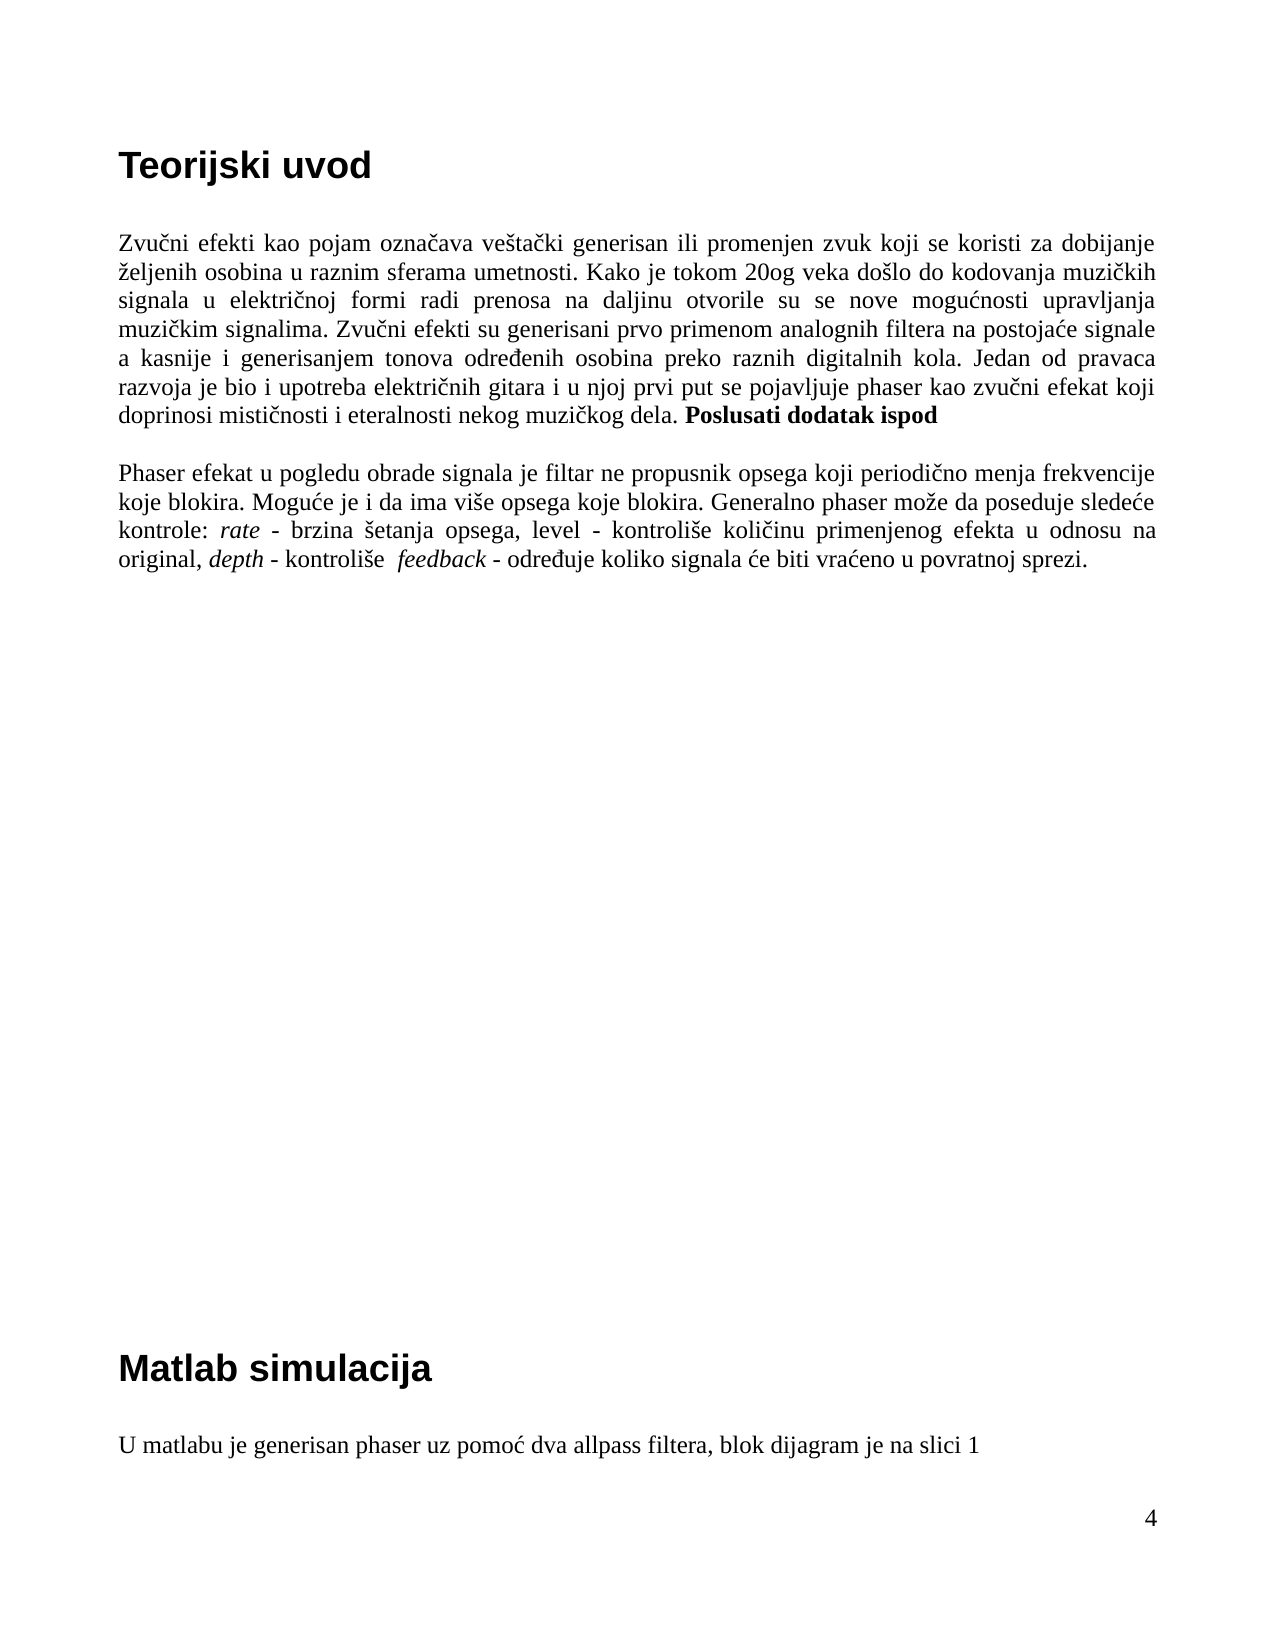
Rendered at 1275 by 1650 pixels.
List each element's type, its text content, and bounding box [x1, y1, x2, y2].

text U matlabu je generisan phaser uz pomoć dva allpass filtera, blok dijagram je na slici 1 [118, 1430, 1157, 1459]
text Zvučni efekti kao pojam označava veštački generisan ili promenjen zvuk koji se koristi za dobijanje željenih osobina u raznim sferama umetnosti. Kako je tokom 20og veka došlo do kodovanja muzičkih signala u električnoj formi radi prenosa na daljinu otvorile su se nove mogućnosti upravljanja muzičkim signalima. Zvučni efekti su generisani prvo primenom analognih filtera na postojaće signale a kasnije i generisanjem tonova određenih osobina preko raznih digitalnih kola. Jedan od pravaca razvoja je bio i upotreba električnih gitara i u njoj prvi put se pojavljuje phaser kao zvučni efekat koji doprinosi mističnosti i eteralnosti nekog muzičkog dela. Poslusati dodatak ispod [118, 228, 1157, 429]
subtitle Matlab simulacija [118, 1346, 1157, 1389]
text Phaser efekat u pogledu obrade signala je filtar ne propusnik opsega koji periodično menja frekvencije koje blokira. Moguće je i da ima više opsega koje blokira. Generalno phaser može da poseduje sledeće kontrole: rate - brzina šetanja opsega, level - kontroliše količinu primenjenog efekta u odnosu na original, depth - kontroliše feedback - određuje koliko signala će biti vraćeno u povratnoj sprezi. [118, 458, 1157, 573]
subtitle Teorijski uvod [118, 143, 1157, 187]
